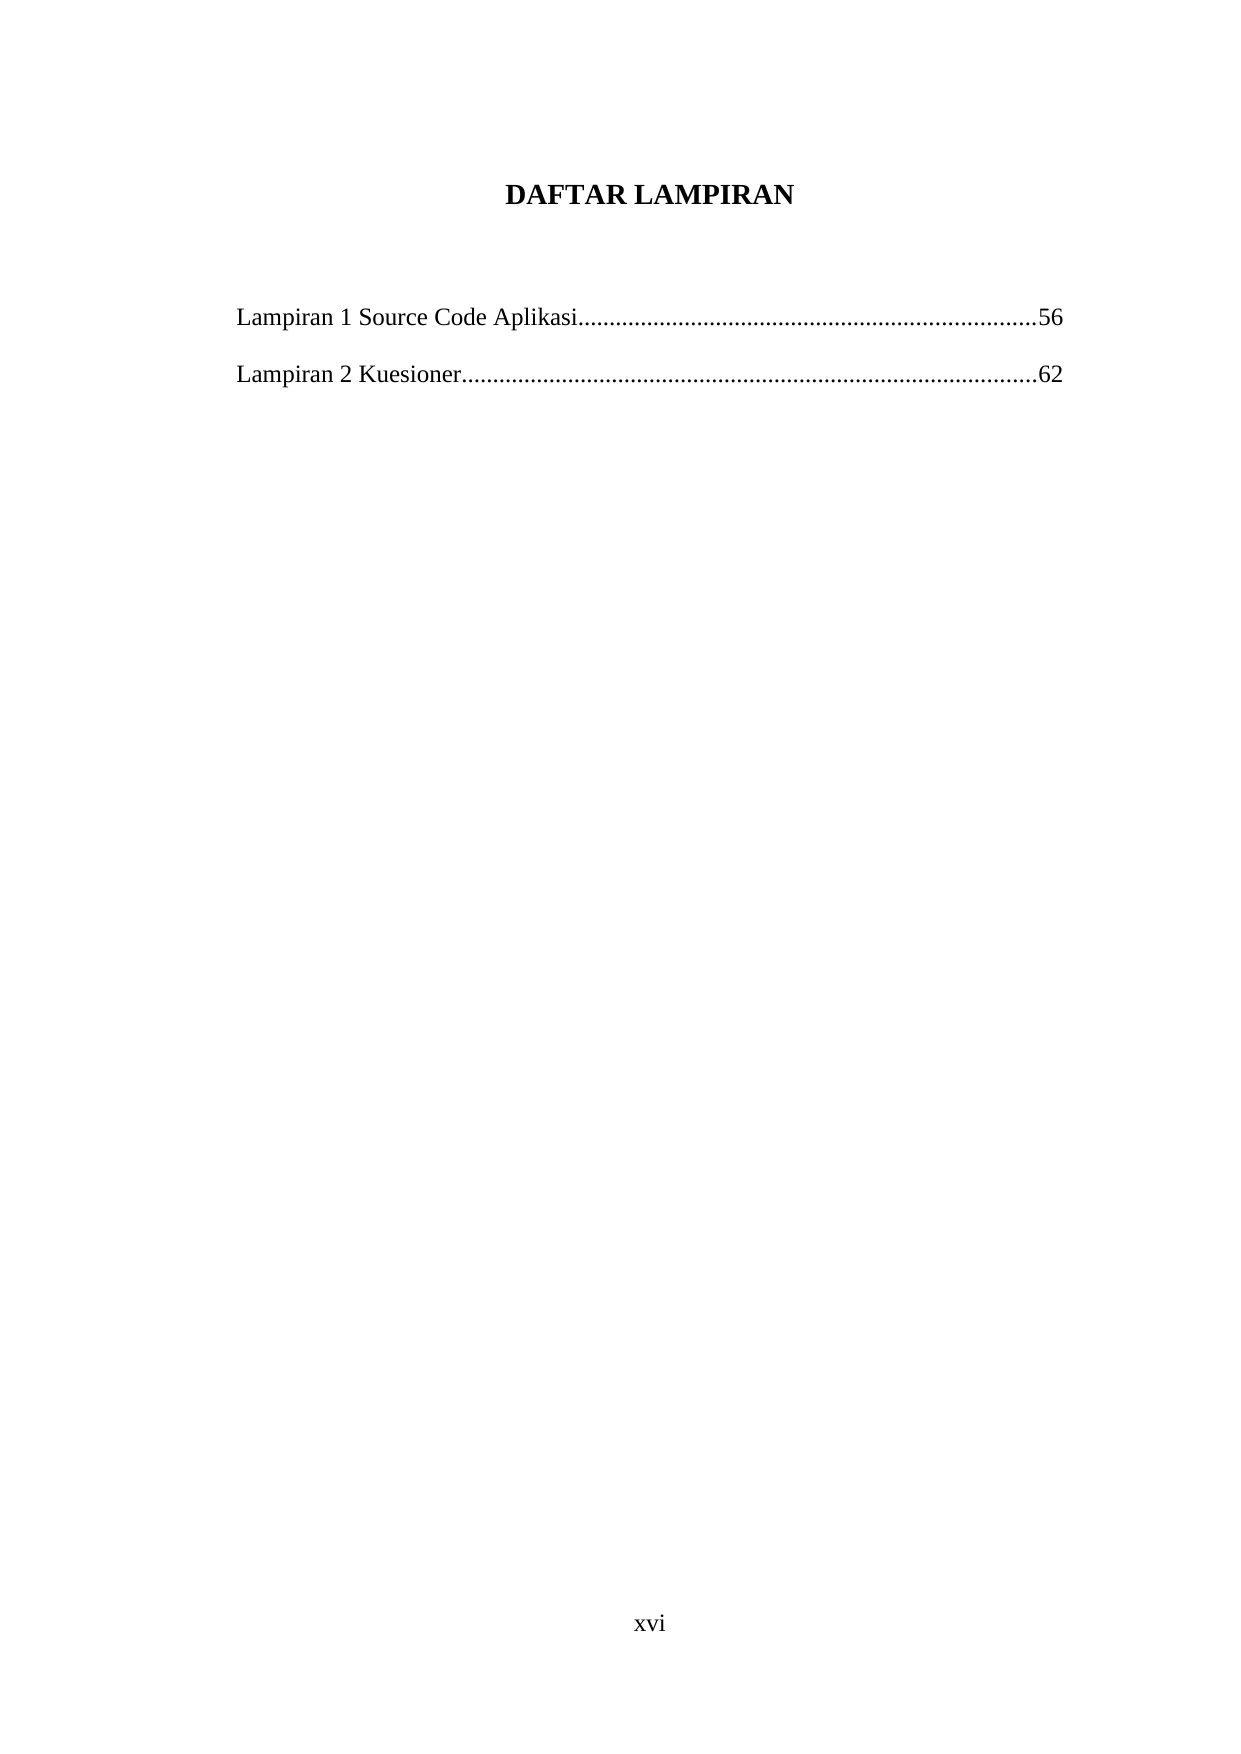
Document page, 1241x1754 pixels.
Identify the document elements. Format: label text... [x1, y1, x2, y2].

text Lampiran 2 Kuesioner 62 [236, 359, 1063, 388]
subtitle DAFTAR LAMPIRAN [236, 177, 1063, 211]
text Lampiran 1 Source Code Aplikasi 56 [236, 302, 1063, 331]
